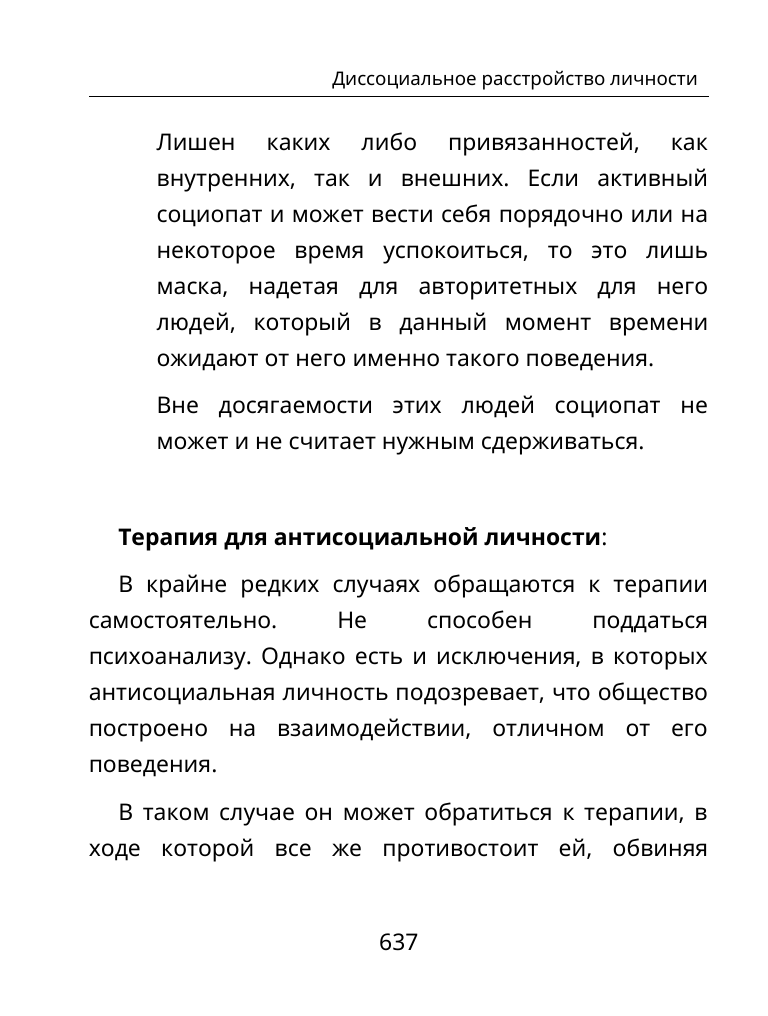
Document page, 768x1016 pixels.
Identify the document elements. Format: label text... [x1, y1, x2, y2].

text В таком случае он может обратиться к терапии, в ходе которой все же противостоит ей, обвиняя [88, 796, 709, 863]
list Вне досягаемости этих людей социопат не может и не считает нужным сдерживаться. [118, 389, 709, 457]
text Терапия для антисоциальной личности: [88, 521, 709, 552]
text В крайне редких случаях обращаются к терапии самостоятельно. Не способен поддаться психоанализу. Однако есть и исключения, в которых антисоциальная личность подозревает, что общество построено на взаимодействии, отличном от его поведения. [88, 568, 709, 779]
list Лишен каких либо привязанностей, как внутренних, так и внешних. Если активный социопат и может вести себя порядочно или на некоторое время успокоиться, то это лишь маска, надетая для авторитетных для него людей, который в данный момент времени ожидают от него именно такого поведения. [118, 126, 709, 373]
